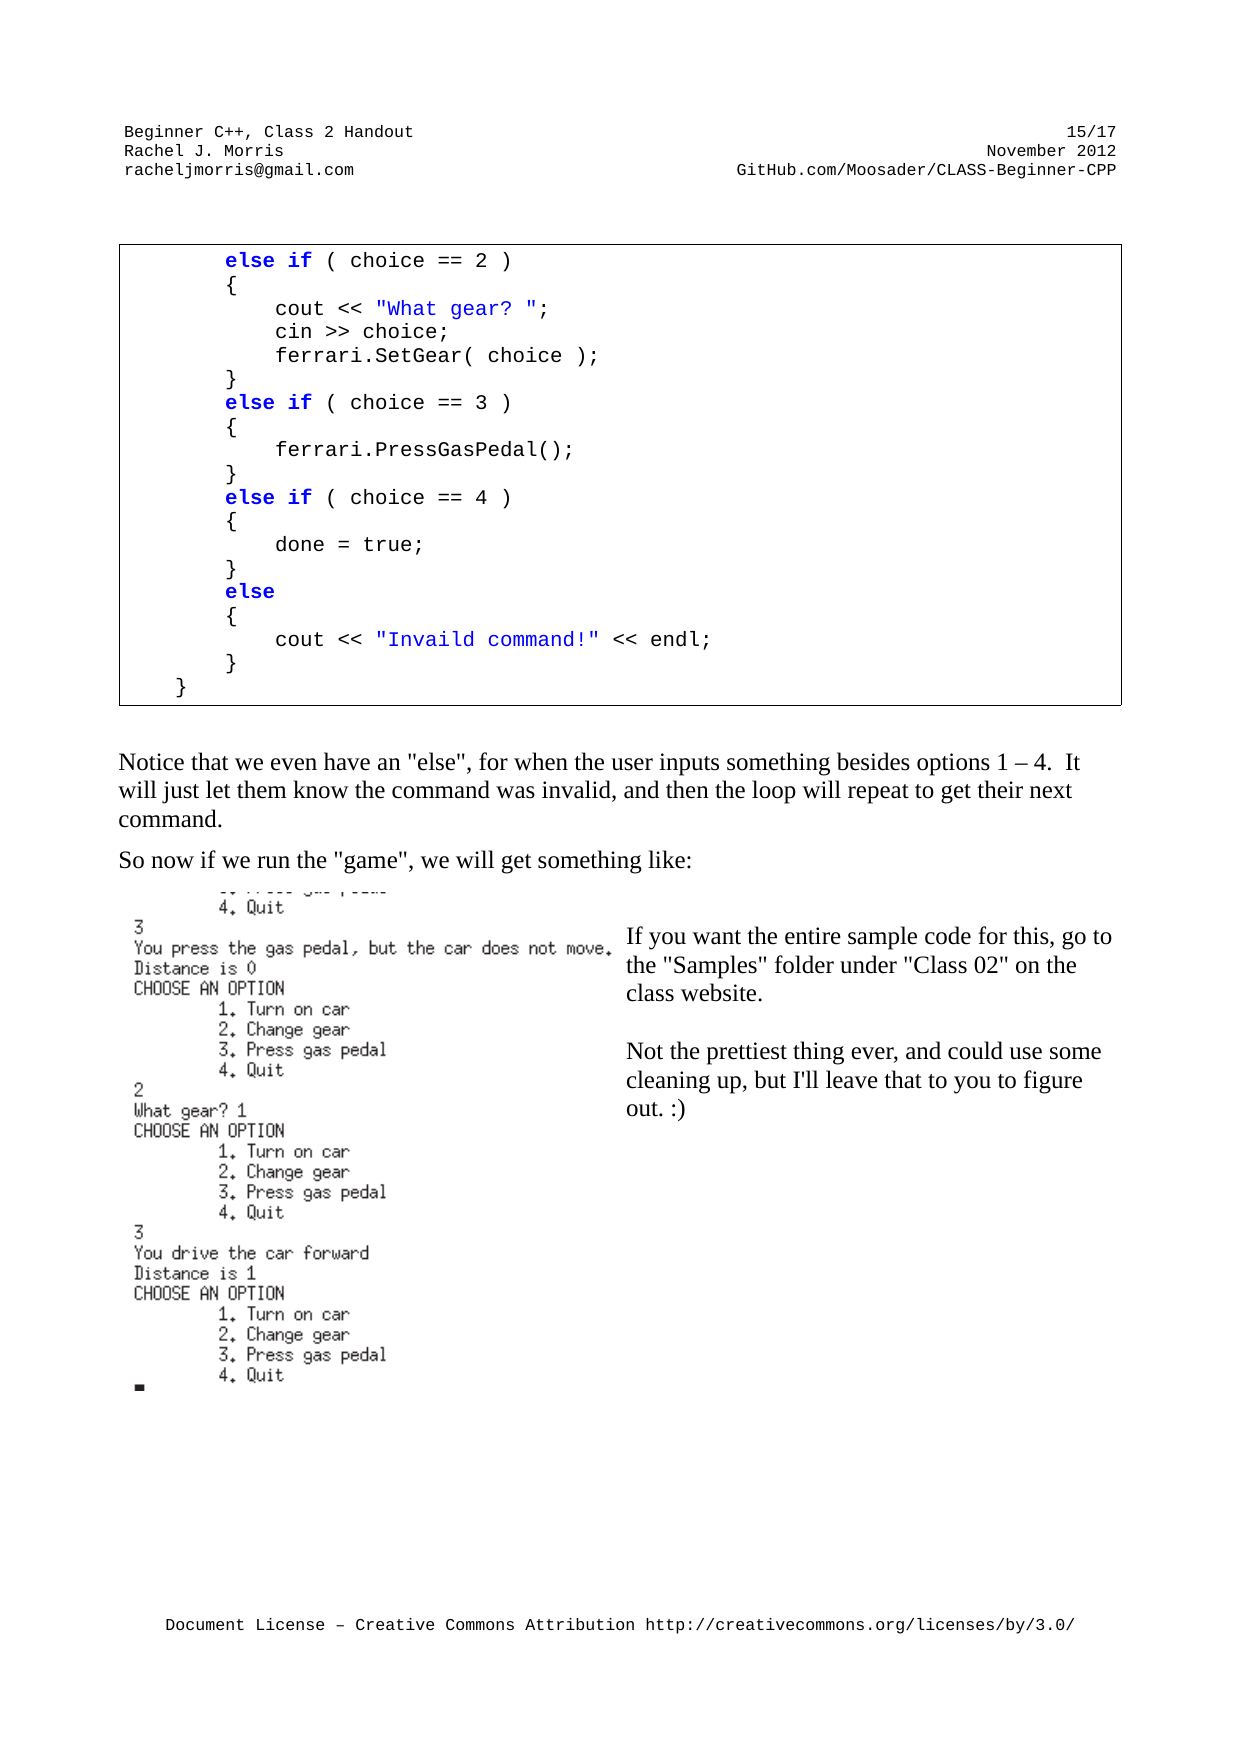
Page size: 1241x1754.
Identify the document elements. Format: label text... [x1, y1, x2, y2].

table_header else if ( choice == 2 ) { cout << "What gear? "; cin >> choice; ferrari.SetGear( choice ); } else if ( choice == 3 ) { ferrari.PressGasPedal(); } else if ( choice == 4 ) { done = true; } else { cout << "Invaild command!" << endl; } } [120, 245, 1121, 705]
picture [132, 892, 616, 1391]
table_header [118, 887, 620, 1425]
text So now if we run the "game", we will get something like: [118, 845, 1122, 874]
text Notice that we even have an "else", for when the user inputs something besides options 1 – 4. It will just let them know the command was invalid, and then the loop will repeat to get their next command. [118, 747, 1122, 833]
table_header If you want the entire sample code for this, go to the "Samples" folder under "Class 02" on the class website. Not the prettiest thing ever, and could use some cleaning up, but I'll leave that to you to figure out. :) [620, 887, 1122, 1425]
